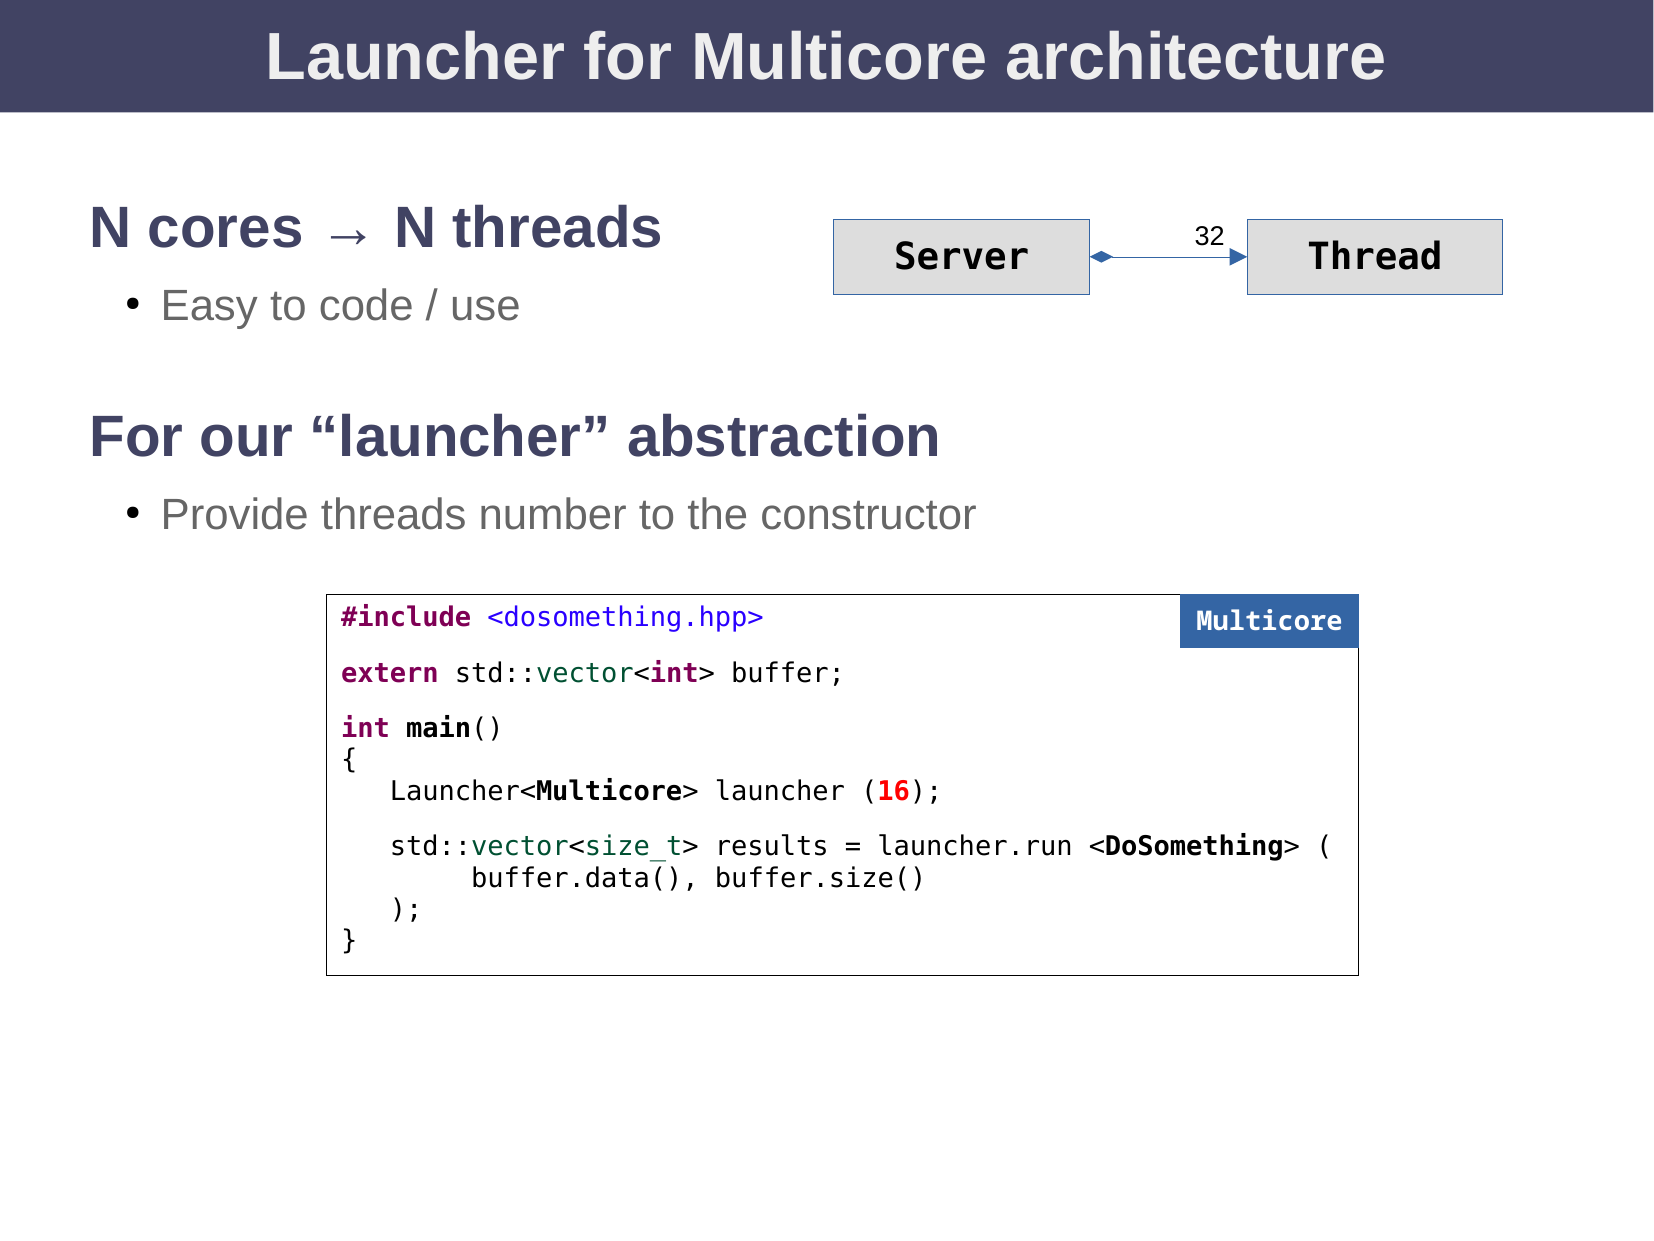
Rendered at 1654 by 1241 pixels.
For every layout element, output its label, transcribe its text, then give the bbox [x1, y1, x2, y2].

text_box Server [833, 219, 1090, 295]
text_box Thread [1247, 219, 1503, 295]
text_box Multicore [1180, 594, 1359, 648]
text_box #include <dosomething.hpp> extern std::vector<int> buffer; int main() { Launcher<Multicore> launcher (16); std::vector<size_t> results = launcher.run <DoSomething> ( buffer.data(), buffer.size() ); } [326, 594, 1359, 976]
text_box Launcher for Multicore architecture [0, 0, 1654, 113]
text_box N cores → N threads Easy to code / use For our “launcher” abstraction Provide threads number to the constructor [75, 187, 1613, 609]
